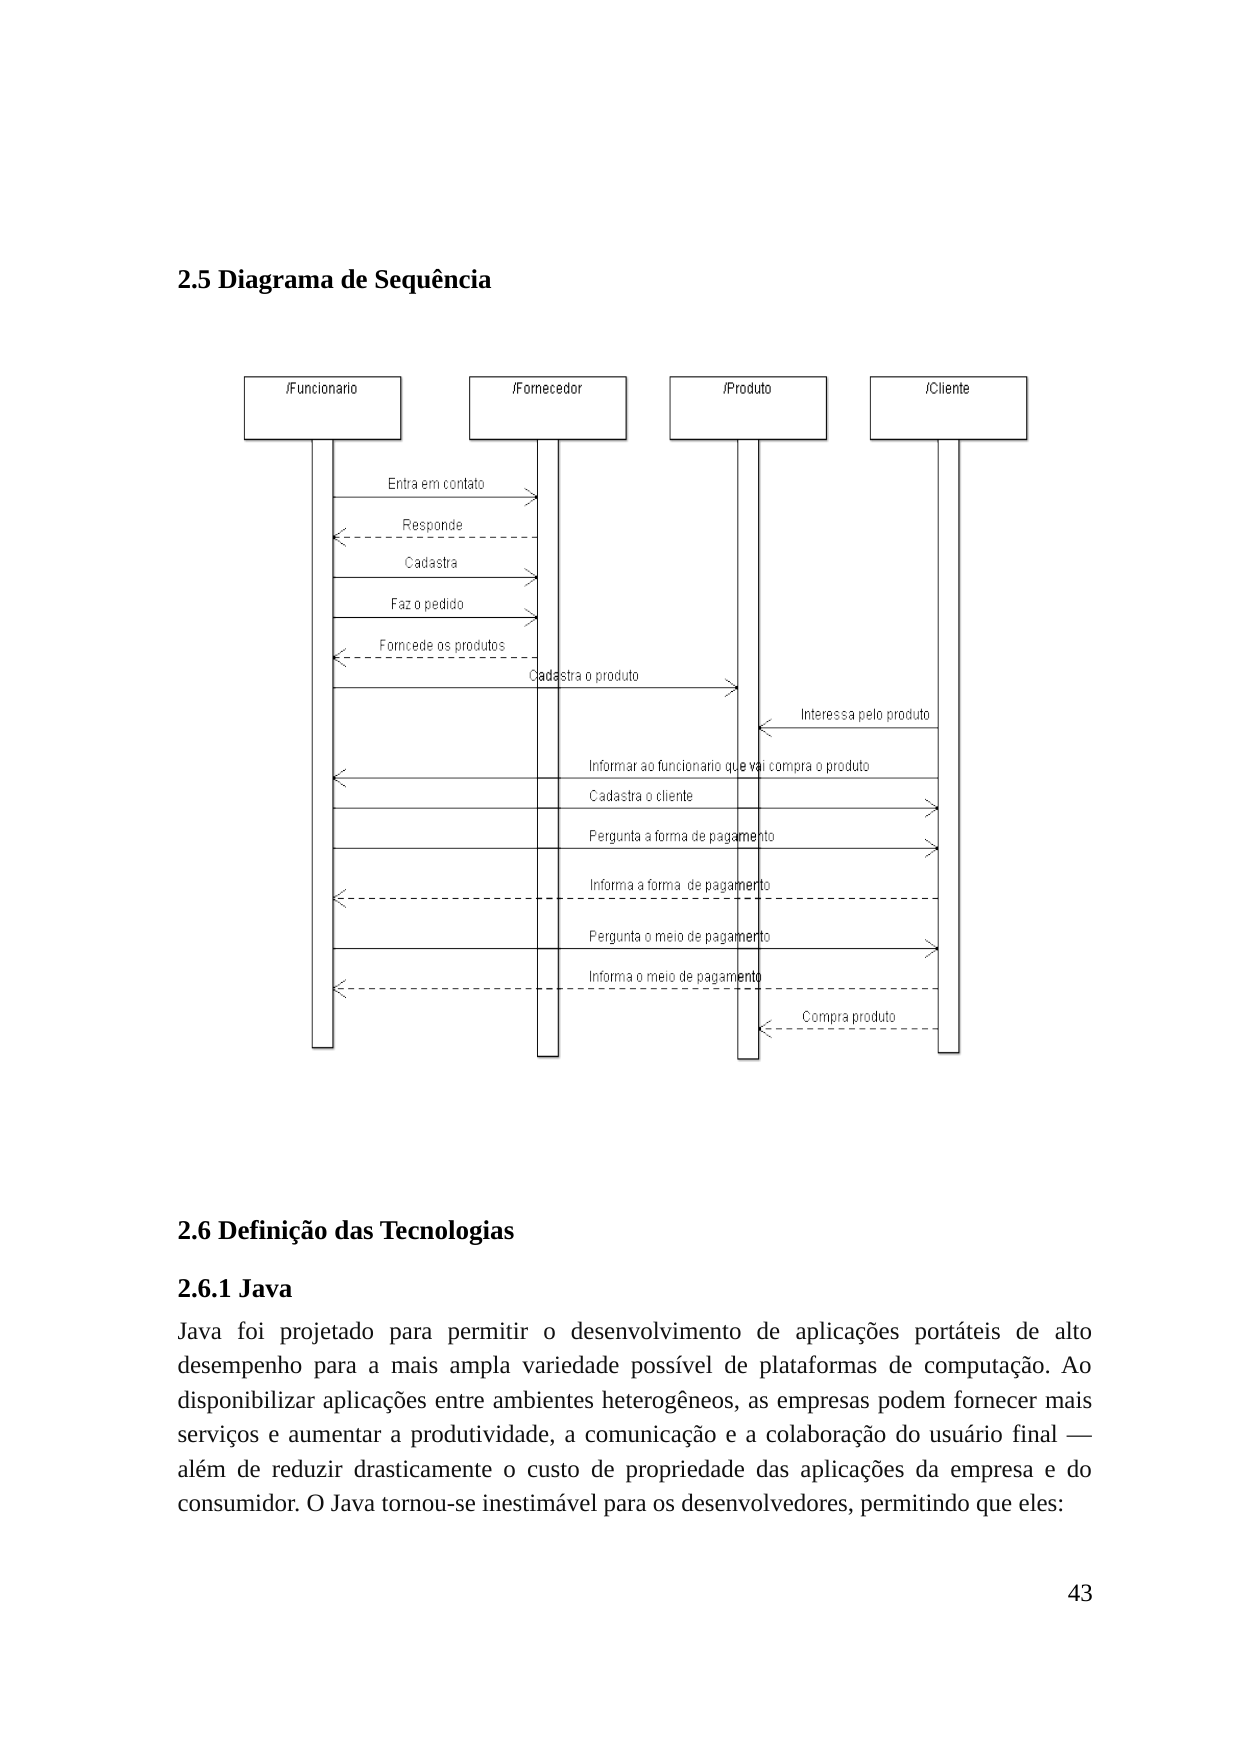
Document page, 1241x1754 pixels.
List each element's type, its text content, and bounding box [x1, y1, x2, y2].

subtitle 2.6.1 Java [177, 1272, 1093, 1303]
subtitle 2.5 Diagrama de Sequência [177, 263, 1093, 294]
picture [177, 307, 1093, 1150]
text Java foi projetado para permitir o desenvolvimento de aplicações portáteis de alto desempenho para a mais ampla variedade possível de plataformas de computação. Ao disponibilizar aplicações entre ambientes heterogêneos, as empresas podem fornecer mais serviços e aumentar a produtividade, a comunicação e a colaboração do usuário final — além de reduzir drasticamente o custo de propriedade das aplicações da empresa e do consumidor. O Java tornou-se inestimável para os desenvolvedores, permitindo que eles: [177, 1316, 1093, 1517]
subtitle 2.6 Definição das Tecnologias [177, 1214, 1093, 1245]
